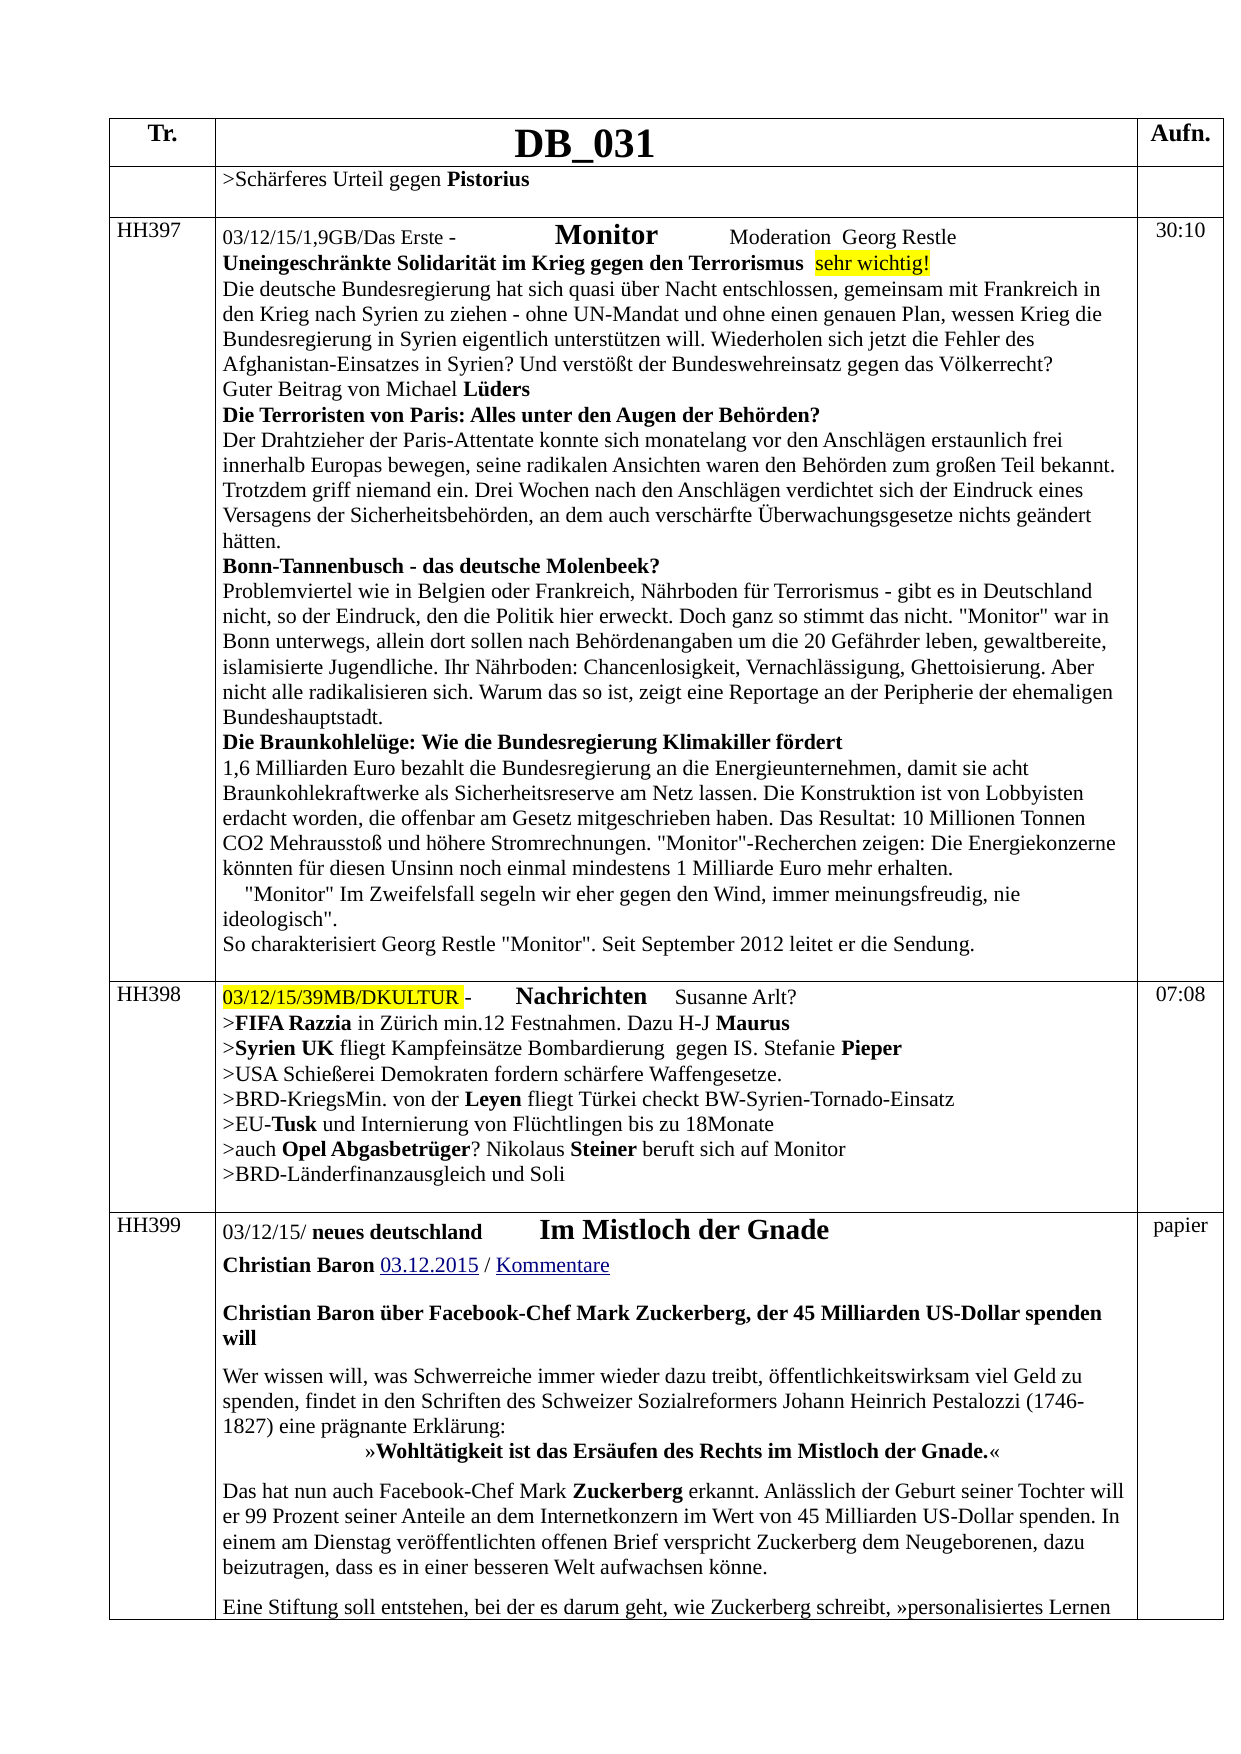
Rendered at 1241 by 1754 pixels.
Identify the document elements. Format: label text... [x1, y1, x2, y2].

table_cell 03/12/15/1,9GB/Das Erste - Monitor Moderation Georg Restle Uneingeschränkte Solidarität im Krieg gegen den Terrorismus sehr wichtig! Die deutsche Bundesregierung hat sich quasi über Nacht entschlossen, gemeinsam mit Frankreich in den Krieg nach Syrien zu ziehen - ohne UN-Mandat und ohne einen genauen Plan, wessen Krieg die Bundesregierung in Syrien eigentlich unterstützen will. Wiederholen sich jetzt die Fehler des Afghanistan-Einsatzes in Syrien? Und verstößt der Bundeswehreinsatz gegen das Völkerrecht? Guter Beitrag von Michael Lüders Die Terroristen von Paris: Alles unter den Augen der Behörden? Der Drahtzieher der Paris-Attentate konnte sich monatelang vor den Anschlägen erstaunlich frei innerhalb Europas bewegen, seine radikalen Ansichten waren den Behörden zum großen Teil bekannt. Trotzdem griff niemand ein. Drei Wochen nach den Anschlägen verdichtet sich der Eindruck eines Versagens der Sicherheitsbehörden, an dem auch verschärfte Überwachungsgesetze nichts geändert hätten. Bonn-Tannenbusch - das deutsche Molenbeek? Problemviertel wie in Belgien oder Frankreich, Nährboden für Terrorismus - gibt es in Deutschland nicht, so der Eindruck, den die Politik hier erweckt. Doch ganz so stimmt das nicht. "Monitor" war in Bonn unterwegs, allein dort sollen nach Behördenangaben um die 20 Gefährder leben, gewaltbereite, islamisierte Jugendliche. Ihr Nährboden: Chancenlosigkeit, Vernachlässigung, Ghettoisierung. Aber nicht alle radikalisieren sich. Warum das so ist, zeigt eine Reportage an der Peripherie der ehemaligen Bundeshauptstadt. Die Braunkohlelüge: Wie die Bundesregierung Klimakiller fördert 1,6 Milliarden Euro bezahlt die Bundesregierung an die Energieunternehmen, damit sie acht Braunkohlekraftwerke als Sicherheitsreserve am Netz lassen. Die Konstruktion ist von Lobbyisten erdacht worden, die offenbar am Gesetz mitgeschrieben haben. Das Resultat: 10 Millionen Tonnen CO2 Mehrausstoß und höhere Stromrechnungen. "Monitor"-Recherchen zeigen: Die Energiekonzerne könnten für diesen Unsinn noch einmal mindestens 1 Milliarde Euro mehr erhalten. "Monitor" Im Zweifelsfall segeln wir eher gegen den Wind, immer meinungsfreudig, nie ideologisch". So charakterisiert Georg Restle "Monitor". Seit September 2012 leitet er die Sendung. [216, 218, 1137, 981]
table_header DB_031 [216, 119, 1137, 166]
table_cell 03/12/15/39MB/DKULTUR - Nachrichten Susanne Arlt? >FIFA Razzia in Zürich min.12 Festnahmen. Dazu H-J Maurus >Syrien UK fliegt Kampfeinsätze Bombardierung gegen IS. Stefanie Pieper >USA Schießerei Demokraten fordern schärfere Waffengesetze. >BRD-KriegsMin. von der Leyen fliegt Türkei checkt BW-Syrien-Tornado-Einsatz >EU-Tusk und Internierung von Flüchtlingen bis zu 18Monate >auch Opel Abgasbetrüger? Nikolaus Steiner beruft sich auf Monitor >BRD-Länderfinanzausgleich und Soli [216, 982, 1137, 1212]
table_cell HH399 [110, 1213, 215, 1619]
table_header Aufn. [1138, 119, 1223, 166]
table_cell papier [1138, 1213, 1223, 1619]
table_cell >Schärferes Urteil gegen Pistorius [216, 167, 1137, 217]
table_header Tr. [110, 119, 215, 166]
table_cell 03/12/15/ neues deutschland Im Mistloch der Gnade Christian Baron 03.12.2015 / Kommentare Christian Baron über Facebook-Chef Mark Zuckerberg, der 45 Milliarden US-Dollar spenden will Wer wissen will, was Schwerreiche immer wieder dazu treibt, öffentlichkeitswirksam viel Geld zu spenden, findet in den Schriften des Schweizer Sozialreformers Johann Heinrich Pestalozzi (1746-1827) eine prägnante Erklärung: »Wohltätigkeit ist das Ersäufen des Rechts im Mistloch der Gnade.« Das hat nun auch Facebook-Chef Mark Zuckerberg erkannt. Anlässlich der Geburt seiner Tochter will er 99 Prozent seiner Anteile an dem Internetkonzern im Wert von 45 Milliarden US-Dollar spenden. In einem am Dienstag veröffentlichten offenen Brief verspricht Zuckerberg dem Neugeborenen, dazu beizutragen, dass es in einer besseren Welt aufwachsen könne. Eine Stiftung soll entstehen, bei der es darum geht, wie Zuckerberg schreibt, »personalisiertes Lernen [216, 1213, 1137, 1619]
table_cell [110, 167, 215, 217]
table_cell HH398 [110, 982, 215, 1212]
table_cell [1138, 167, 1223, 217]
table_cell HH397 [110, 218, 215, 981]
table_cell 30:10 [1138, 218, 1223, 981]
table_cell 07:08 [1138, 982, 1223, 1212]
